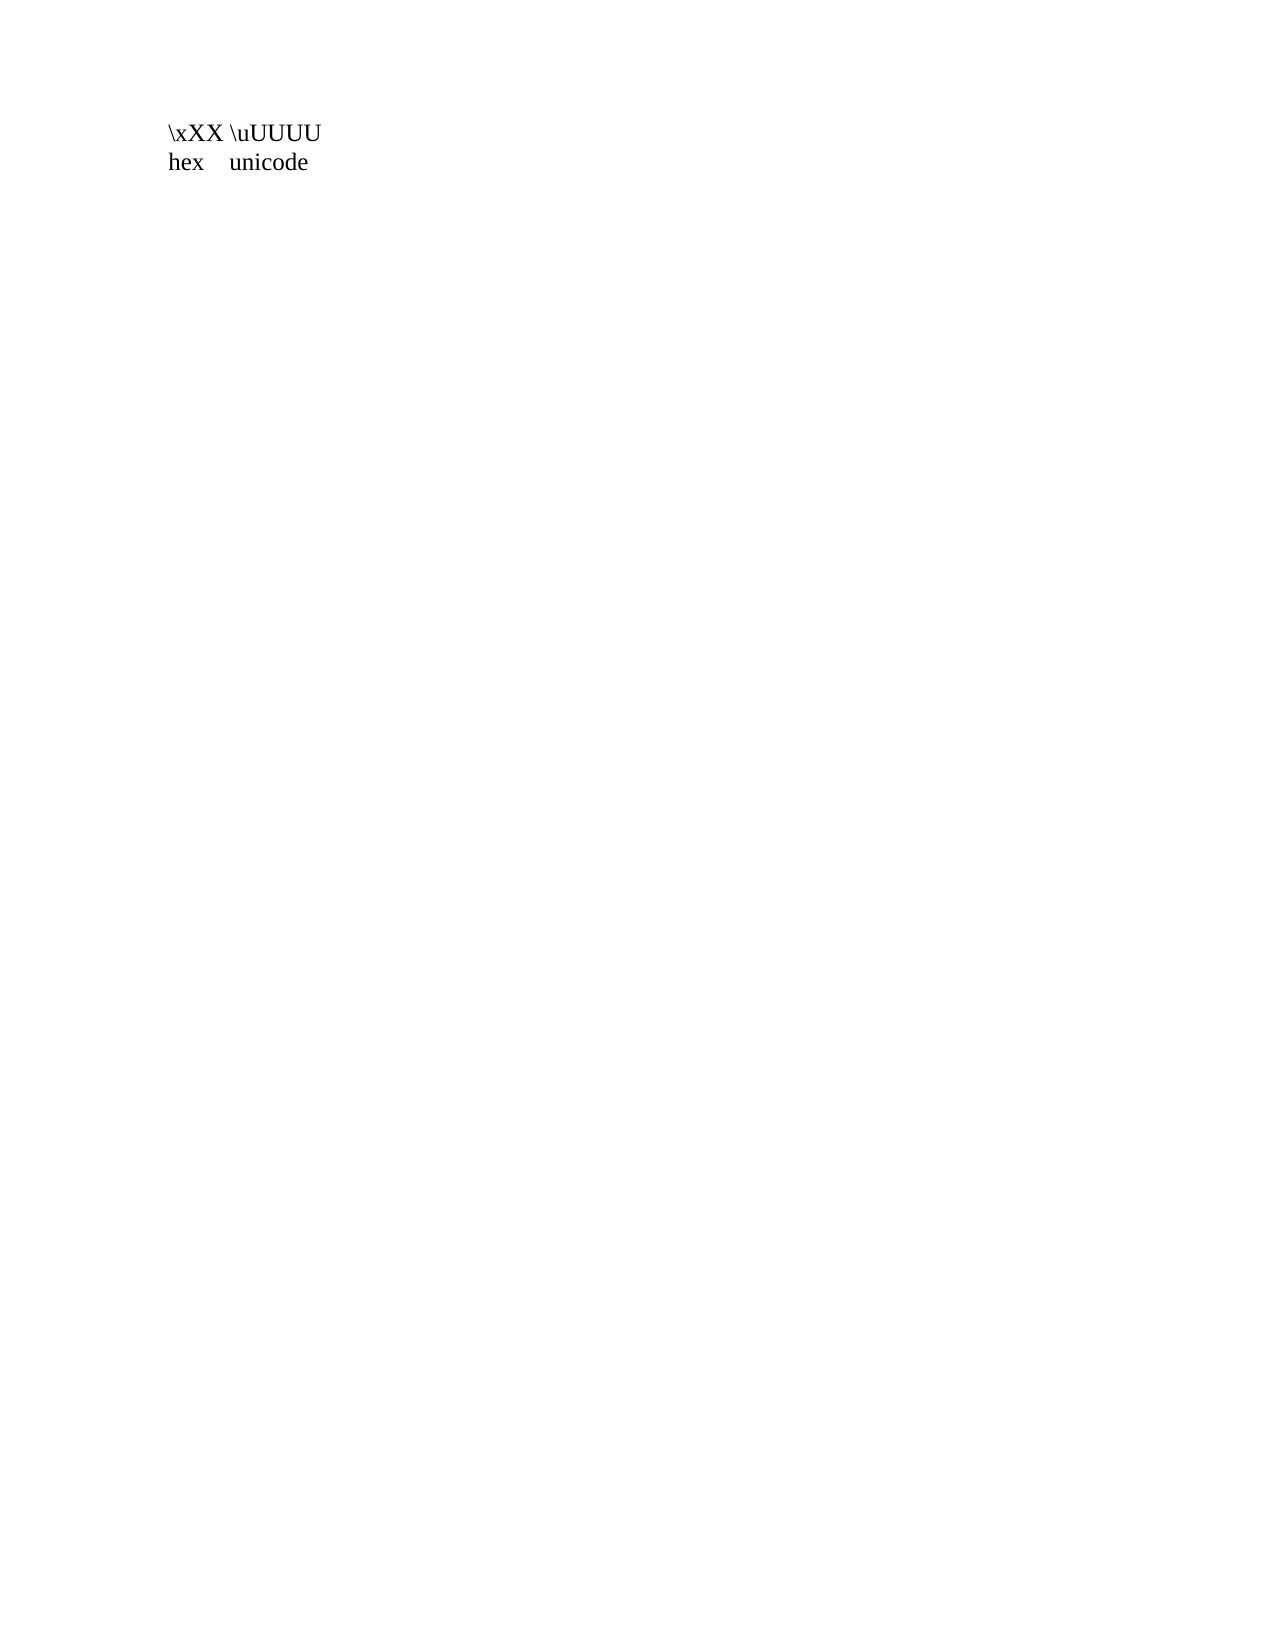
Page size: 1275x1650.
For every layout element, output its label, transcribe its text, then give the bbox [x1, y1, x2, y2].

text hex unicode [118, 147, 1157, 176]
text \xXX \uUUUU [118, 118, 1157, 147]
